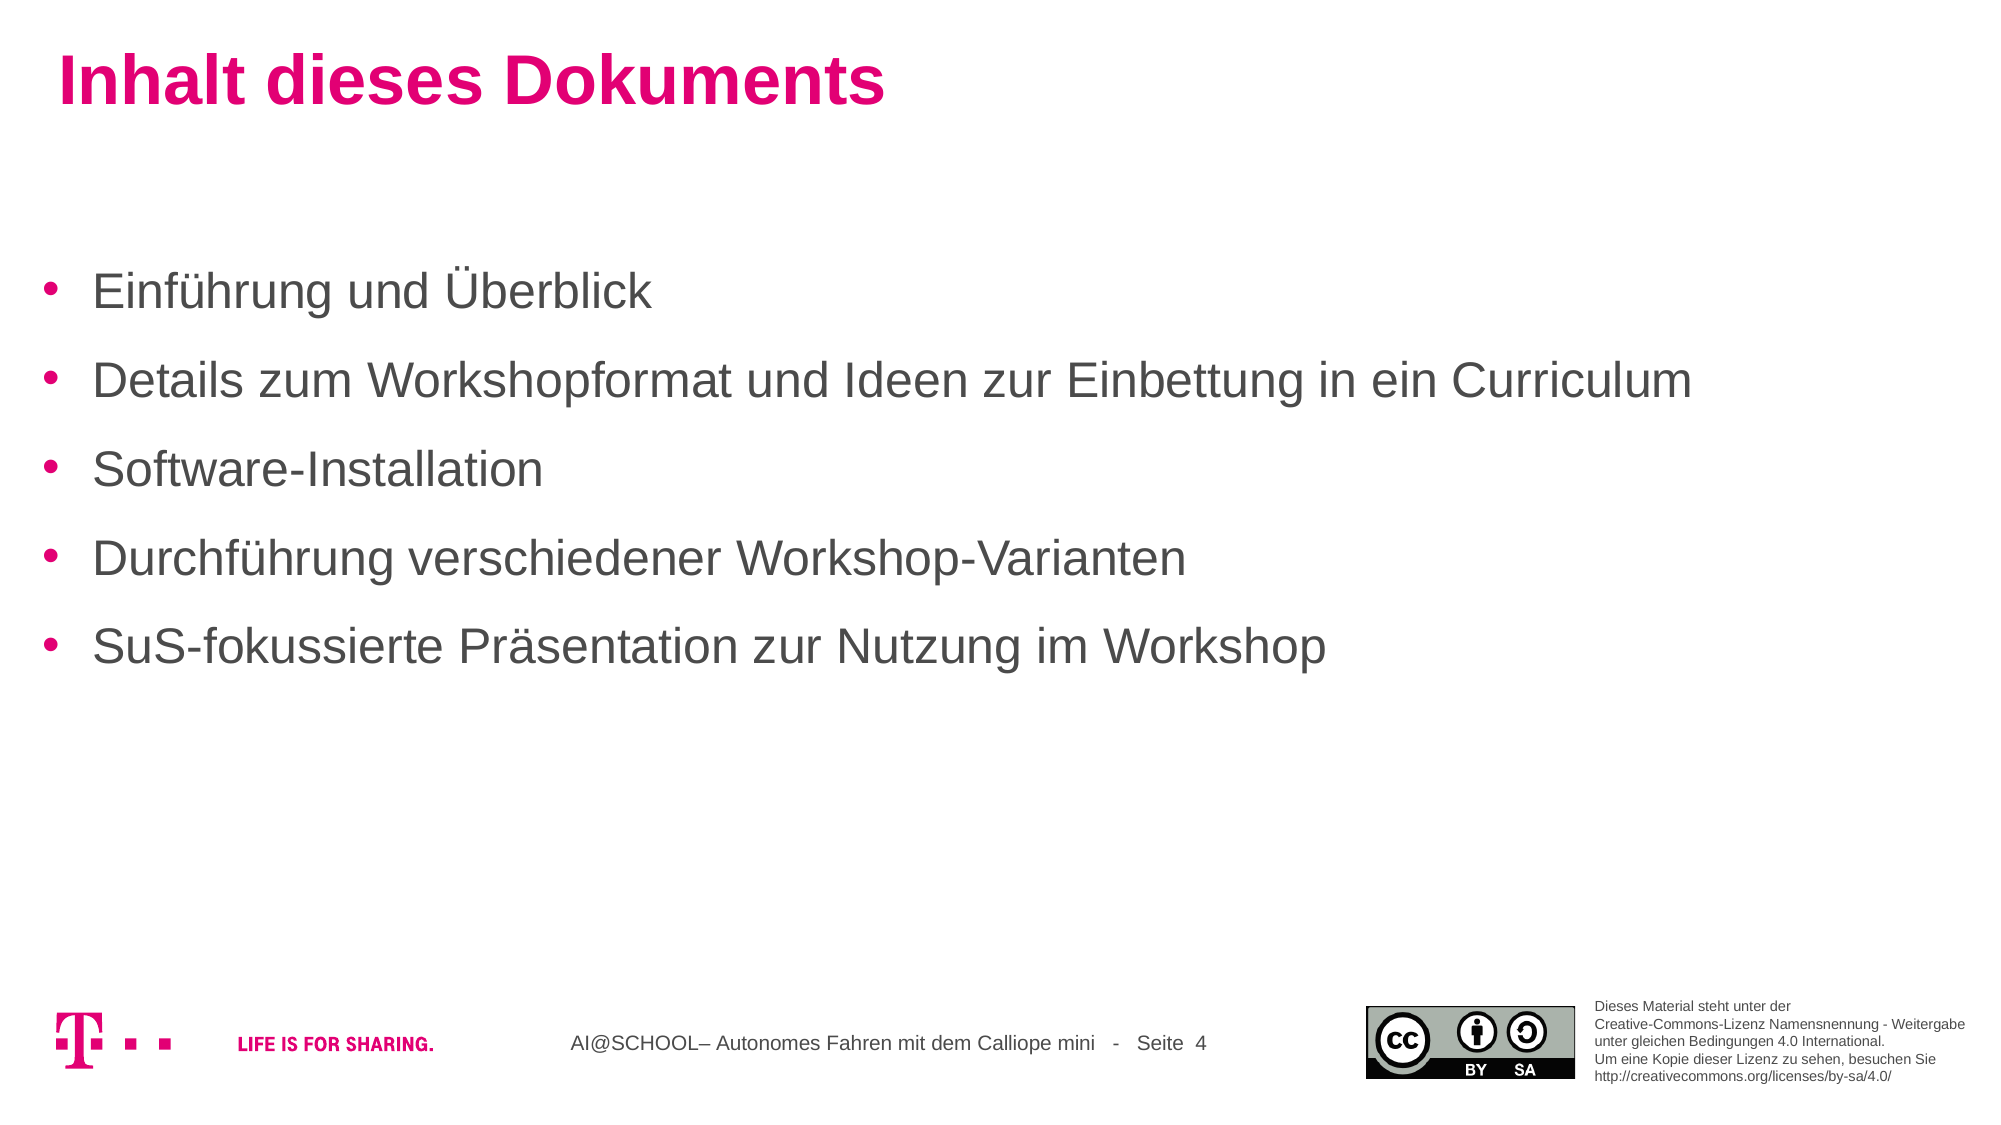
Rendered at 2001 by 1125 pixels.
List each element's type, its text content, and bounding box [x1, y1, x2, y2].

title Inhalt dieses Dokuments [0, 43, 1888, 132]
list Einführung und Überblick Details zum Workshopformat und Ideen zur Einbettung in ein Curriculum Software-Installation Durchführung verschiedener Workshop-Varianten SuS-fokussierte Präsentation zur Nutzung im Workshop [42, 256, 1888, 957]
